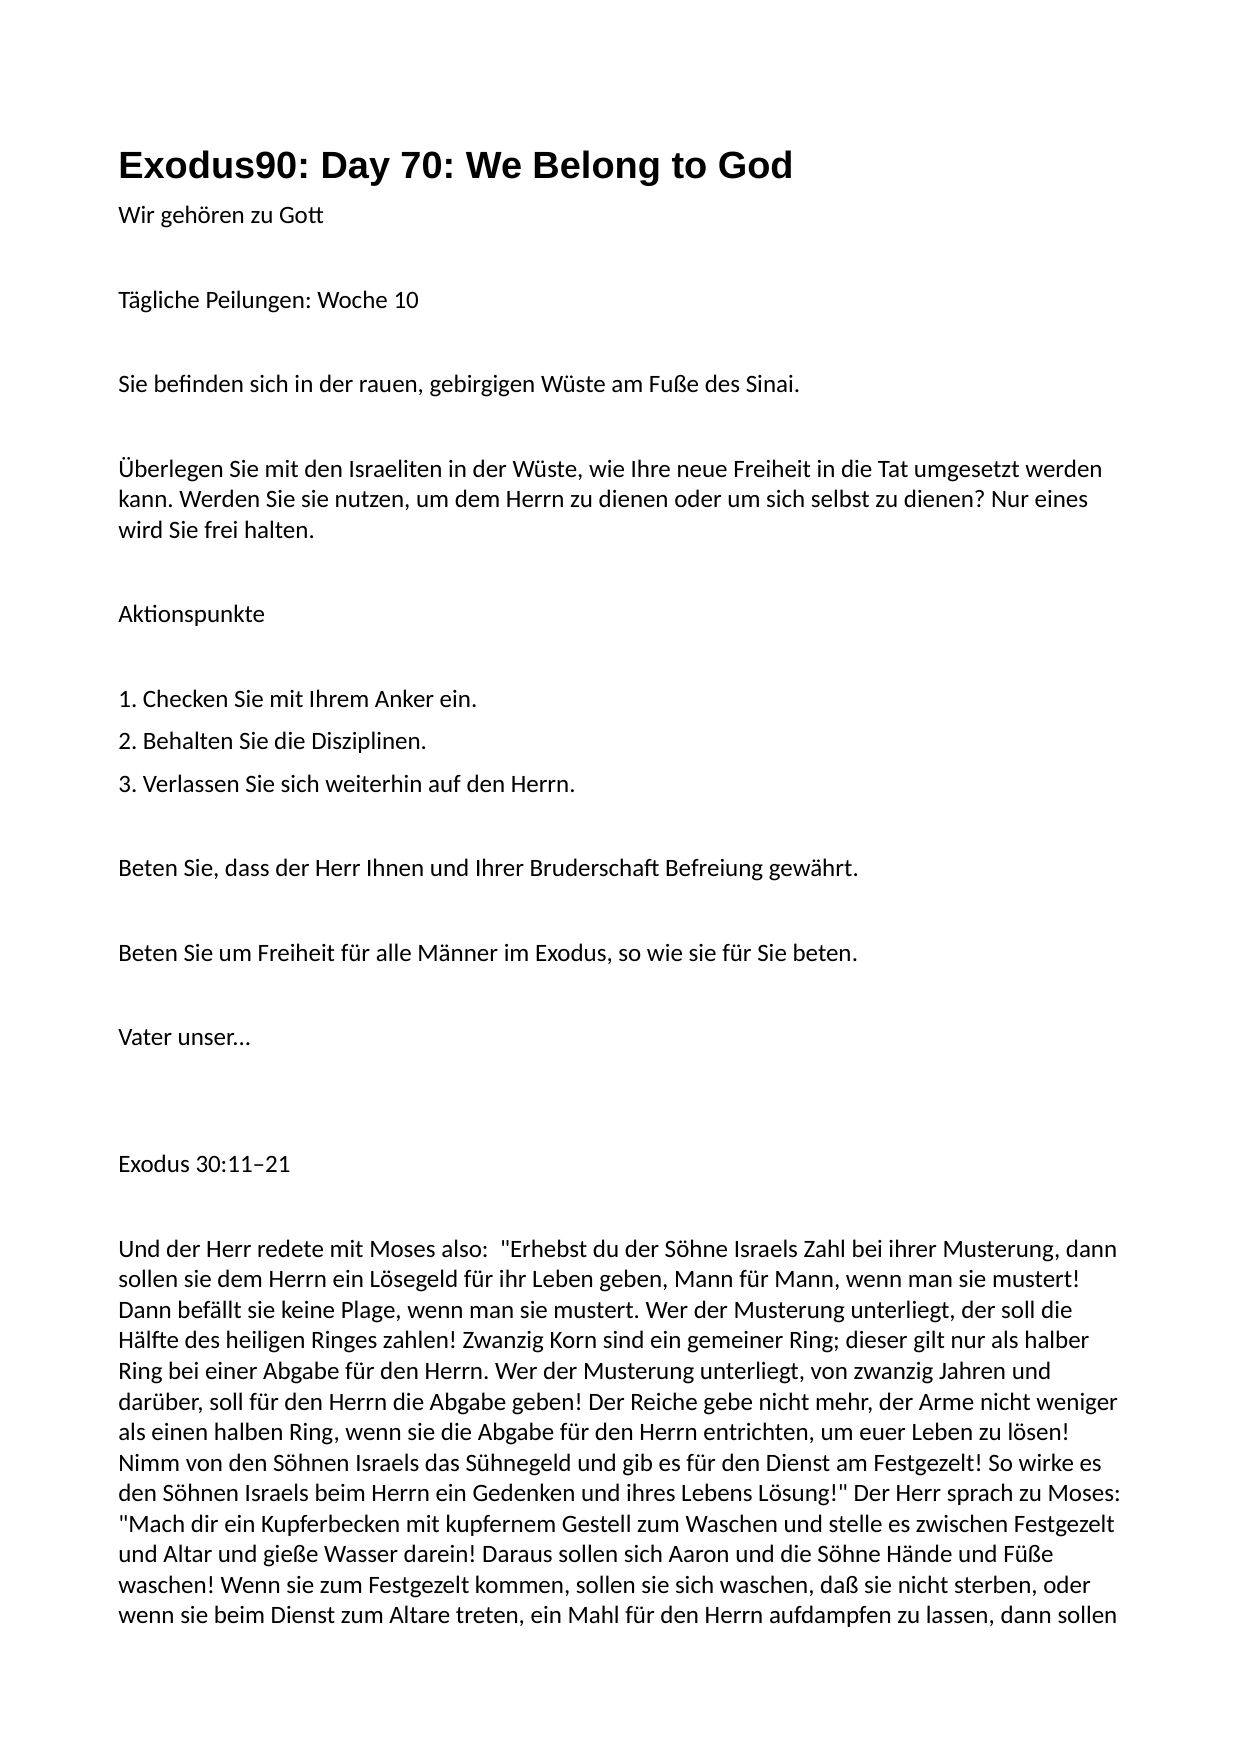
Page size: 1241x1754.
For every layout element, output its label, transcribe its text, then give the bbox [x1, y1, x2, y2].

text Sie befinden sich in der rauen, gebirgigen Wüste am Fuße des Sinai. [118, 368, 1122, 399]
subtitle Exodus90: Day 70: We Belong to God [118, 143, 1122, 187]
text Wir gehören zu Gott [118, 199, 1122, 230]
text Vater unser... [118, 1022, 1122, 1052]
text Und der Herr redete mit Moses also: "Erhebst du der Söhne Israels Zahl bei ihrer Musterung, dann sollen sie dem Herrn ein Lösegeld für ihr Leben geben, Mann für Mann, wenn man sie mustert! Dann befällt sie keine Plage, wenn man sie mustert. Wer der Musterung unterliegt, der soll die Hälfte des heiligen Ringes zahlen! Zwanzig Korn sind ein gemeiner Ring; dieser gilt nur als halber Ring bei einer Abgabe für den Herrn. Wer der Musterung unterliegt, von zwanzig Jahren und darüber, soll für den Herrn die Abgabe geben! Der Reiche gebe nicht mehr, der Arme nicht weniger als einen halben Ring, wenn sie die Abgabe für den Herrn entrichten, um euer Leben zu lösen! Nimm von den Söhnen Israels das Sühnegeld und gib es für den Dienst am Festgezelt! So wirke es den Söhnen Israels beim Herrn ein Gedenken und ihres Lebens Lösung!" Der Herr sprach zu Moses: "Mach dir ein Kupferbecken mit kupfernem Gestell zum Waschen und stelle es zwischen Festgezelt und Altar und gieße Wasser darein! Daraus sollen sich Aaron und die Söhne Hände und Füße waschen! Wenn sie zum Festgezelt kommen, sollen sie sich waschen, daß sie nicht sterben, oder wenn sie beim Dienst zum Altare treten, ein Mahl für den Herrn aufdampfen zu lassen, dann sollen [118, 1233, 1122, 1630]
text Beten Sie um Freiheit für alle Männer im Exodus, so wie sie für Sie beten. [118, 937, 1122, 967]
text Exodus 30:11–21 [118, 1148, 1122, 1179]
text 1. Checken Sie mit Ihrem Anker ein. [118, 683, 1122, 714]
text Aktionspunkte [118, 599, 1122, 629]
text 3. Verlassen Sie sich weiterhin auf den Herrn. [118, 768, 1122, 798]
text 2. Behalten Sie die Disziplinen. [118, 726, 1122, 756]
text Tägliche Peilungen: Woche 10 [118, 284, 1122, 314]
text Überlegen Sie mit den Israeliten in der Wüste, wie Ihre neue Freiheit in die Tat umgesetzt werden kann. Werden Sie sie nutzen, um dem Herrn zu dienen oder um sich selbst zu dienen? Nur eines wird Sie frei halten. [118, 453, 1122, 544]
text Beten Sie, dass der Herr Ihnen und Ihrer Bruderschaft Befreiung gewährt. [118, 852, 1122, 883]
